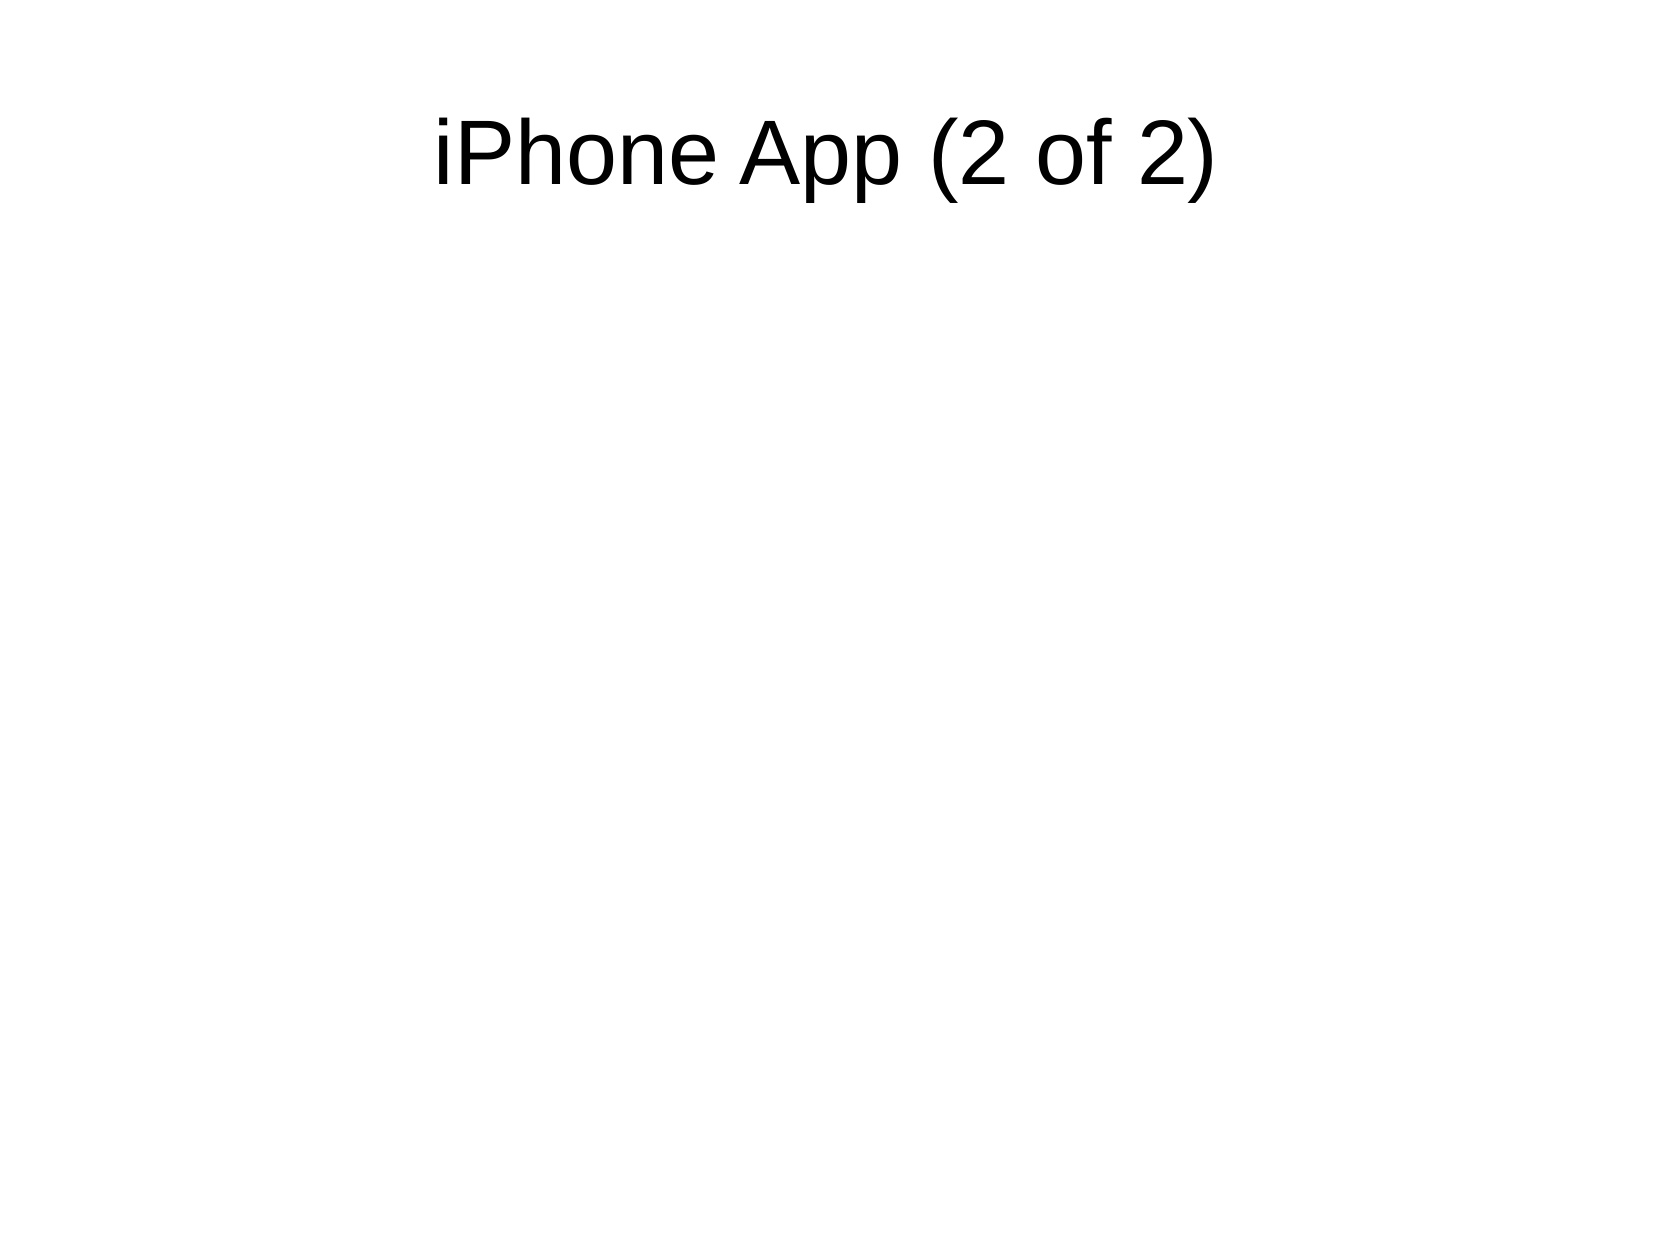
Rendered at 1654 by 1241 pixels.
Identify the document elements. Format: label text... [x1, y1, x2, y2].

title iPhone App (2 of 2) [82, 56, 1571, 250]
